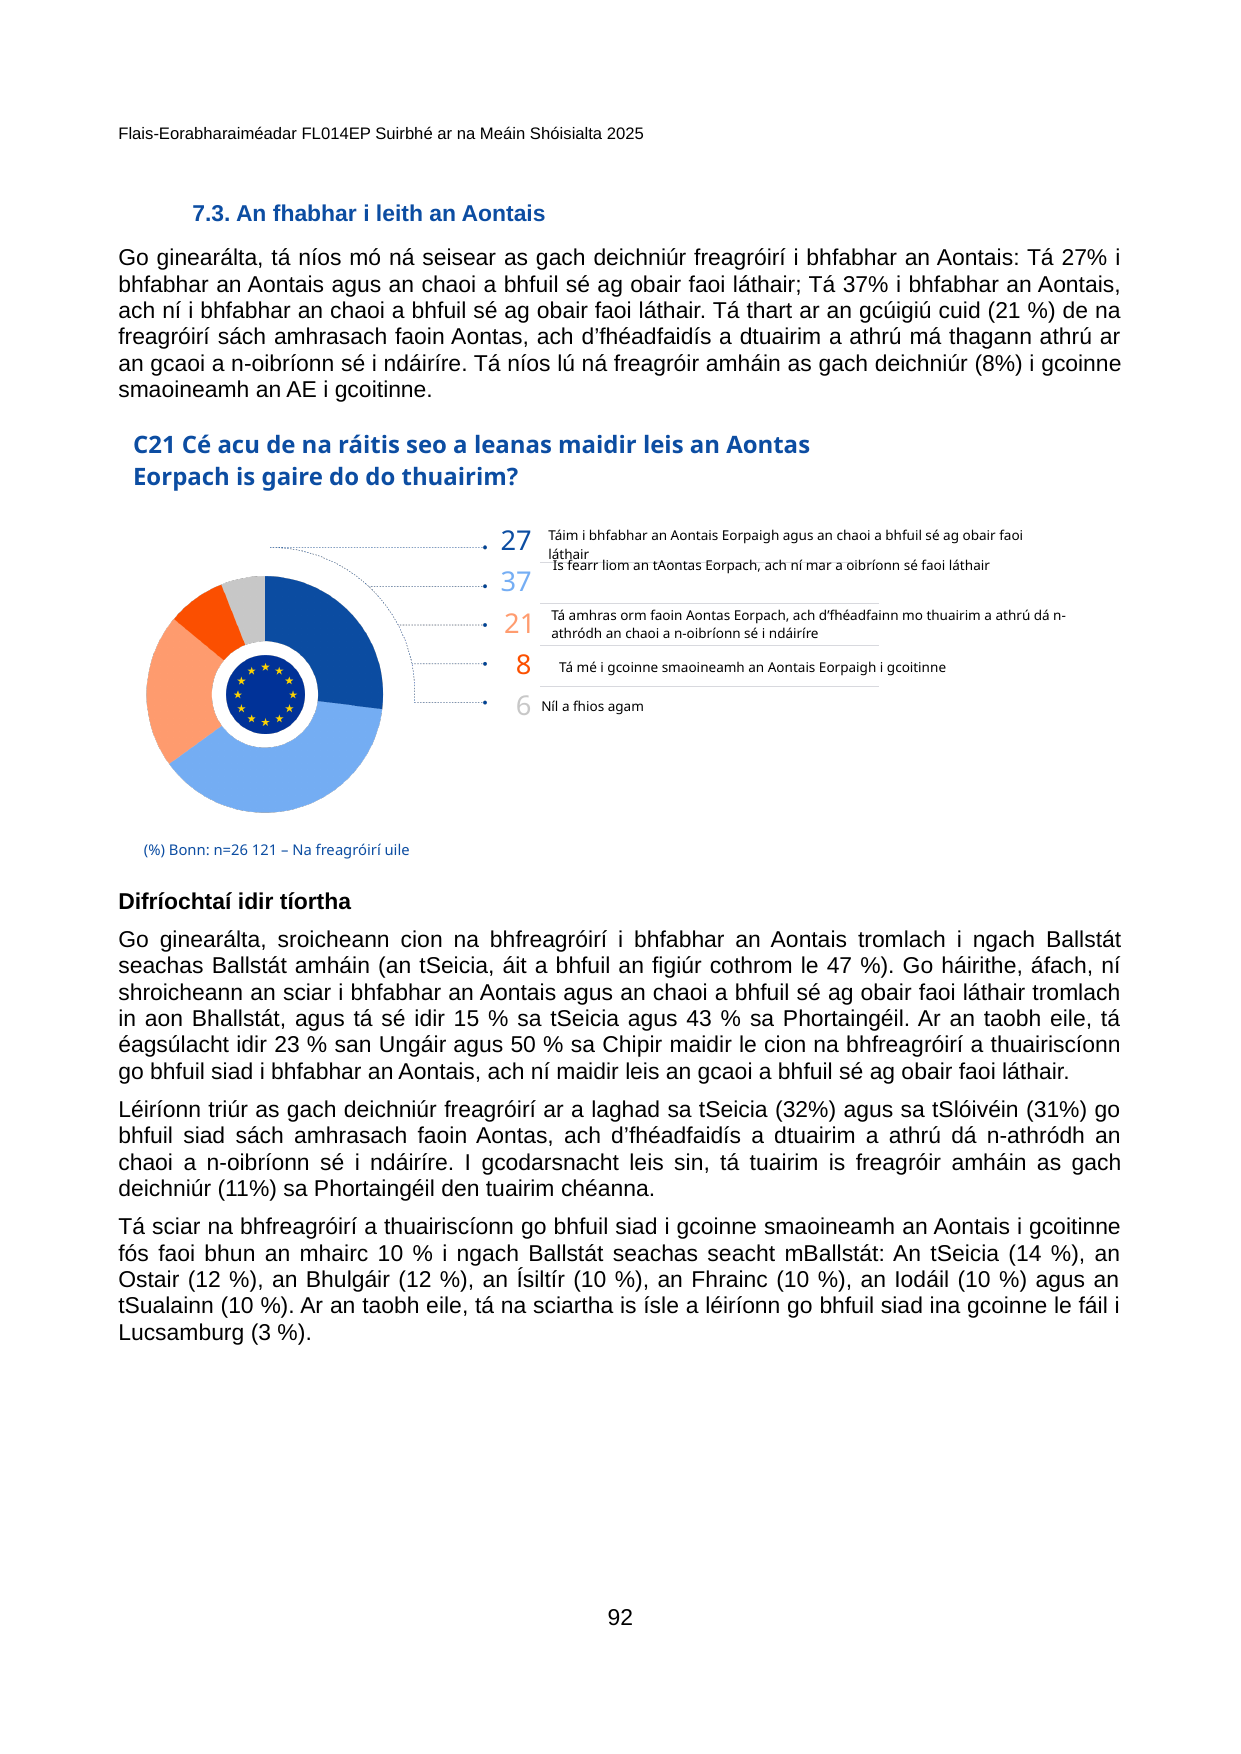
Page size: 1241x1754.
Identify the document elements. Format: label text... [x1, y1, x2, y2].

text Go ginearálta, tá níos mó ná seisear as gach deichniúr freagróirí i bhfabhar an Aontais: Tá 27% i bhfabhar an Aontais agus an chaoi a bhfuil sé ag obair faoi láthair; Tá 37% i bhfabhar an Aontais, ach ní i bhfabhar an chaoi a bhfuil sé ag obair faoi láthair. Tá thart ar an gcúigiú cuid (21 %) de na freagróirí sách amhrasach faoin Aontas, ach d’fhéadfaidís a dtuairim a athrú má thagann athrú ar an gcaoi a n-oibríonn sé i ndáiríre. Tá níos lú ná freagróir amháin as gach deichniúr (8%) i gcoinne smaoineamh an AE i gcoitinne. [118, 244, 1122, 402]
subtitle 7.3. An fhabhar i leith an Aontais [118, 199, 1122, 226]
text Go ginearálta, sroicheann cion na bhfreagróirí i bhfabhar an Aontais tromlach i ngach Ballstát seachas Ballstát amháin (an tSeicia, áit a bhfuil an figiúr cothrom le 47 %). Go háirithe, áfach, ní shroicheann an sciar i bhfabhar an Aontais agus an chaoi a bhfuil sé ag obair faoi láthair tromlach in aon Bhallstát, agus tá sé idir 15 % sa tSeicia agus 43 % sa Phortaingéil. Ar an taobh eile, tá éagsúlacht idir 23 % san Ungáir agus 50 % sa Chipir maidir le cion na bhfreagróirí a thuairiscíonn go bhfuil siad i bhfabhar an Aontais, ach ní maidir leis an gcaoi a bhfuil sé ag obair faoi láthair. [118, 926, 1122, 1084]
text Léiríonn triúr as gach deichniúr freagróirí ar a laghad sa tSeicia (32%) agus sa tSlóivéin (31%) go bhfuil siad sách amhrasach faoin Aontas, ach d’fhéadfaidís a dtuairim a athrú dá n-athródh an chaoi a n-oibríonn sé i ndáiríre. I gcodarsnacht leis sin, tá tuairim is freagróir amháin as gach deichniúr (11%) sa Phortaingéil den tuairim chéanna. [118, 1096, 1122, 1201]
text Tá sciar na bhfreagróirí a thuairiscíonn go bhfuil siad i gcoinne smaoineamh an Aontais i gcoitinne fós faoi bhun an mhairc 10 % i ngach Ballstát seachas seacht mBallstát: An tSeicia (14 %), an Ostair (12 %), an Bhulgáir (12 %), an Ísiltír (10 %), an Fhrainc (10 %), an Iodáil (10 %) agus an tSualainn (10 %). Ar an taobh eile, tá na sciartha is ísle a léiríonn go bhfuil siad ina gcoinne le fáil i Lucsamburg (3 %). [118, 1213, 1122, 1345]
text Difríochtaí idir tíortha [118, 414, 1122, 914]
picture [135, 545, 487, 821]
